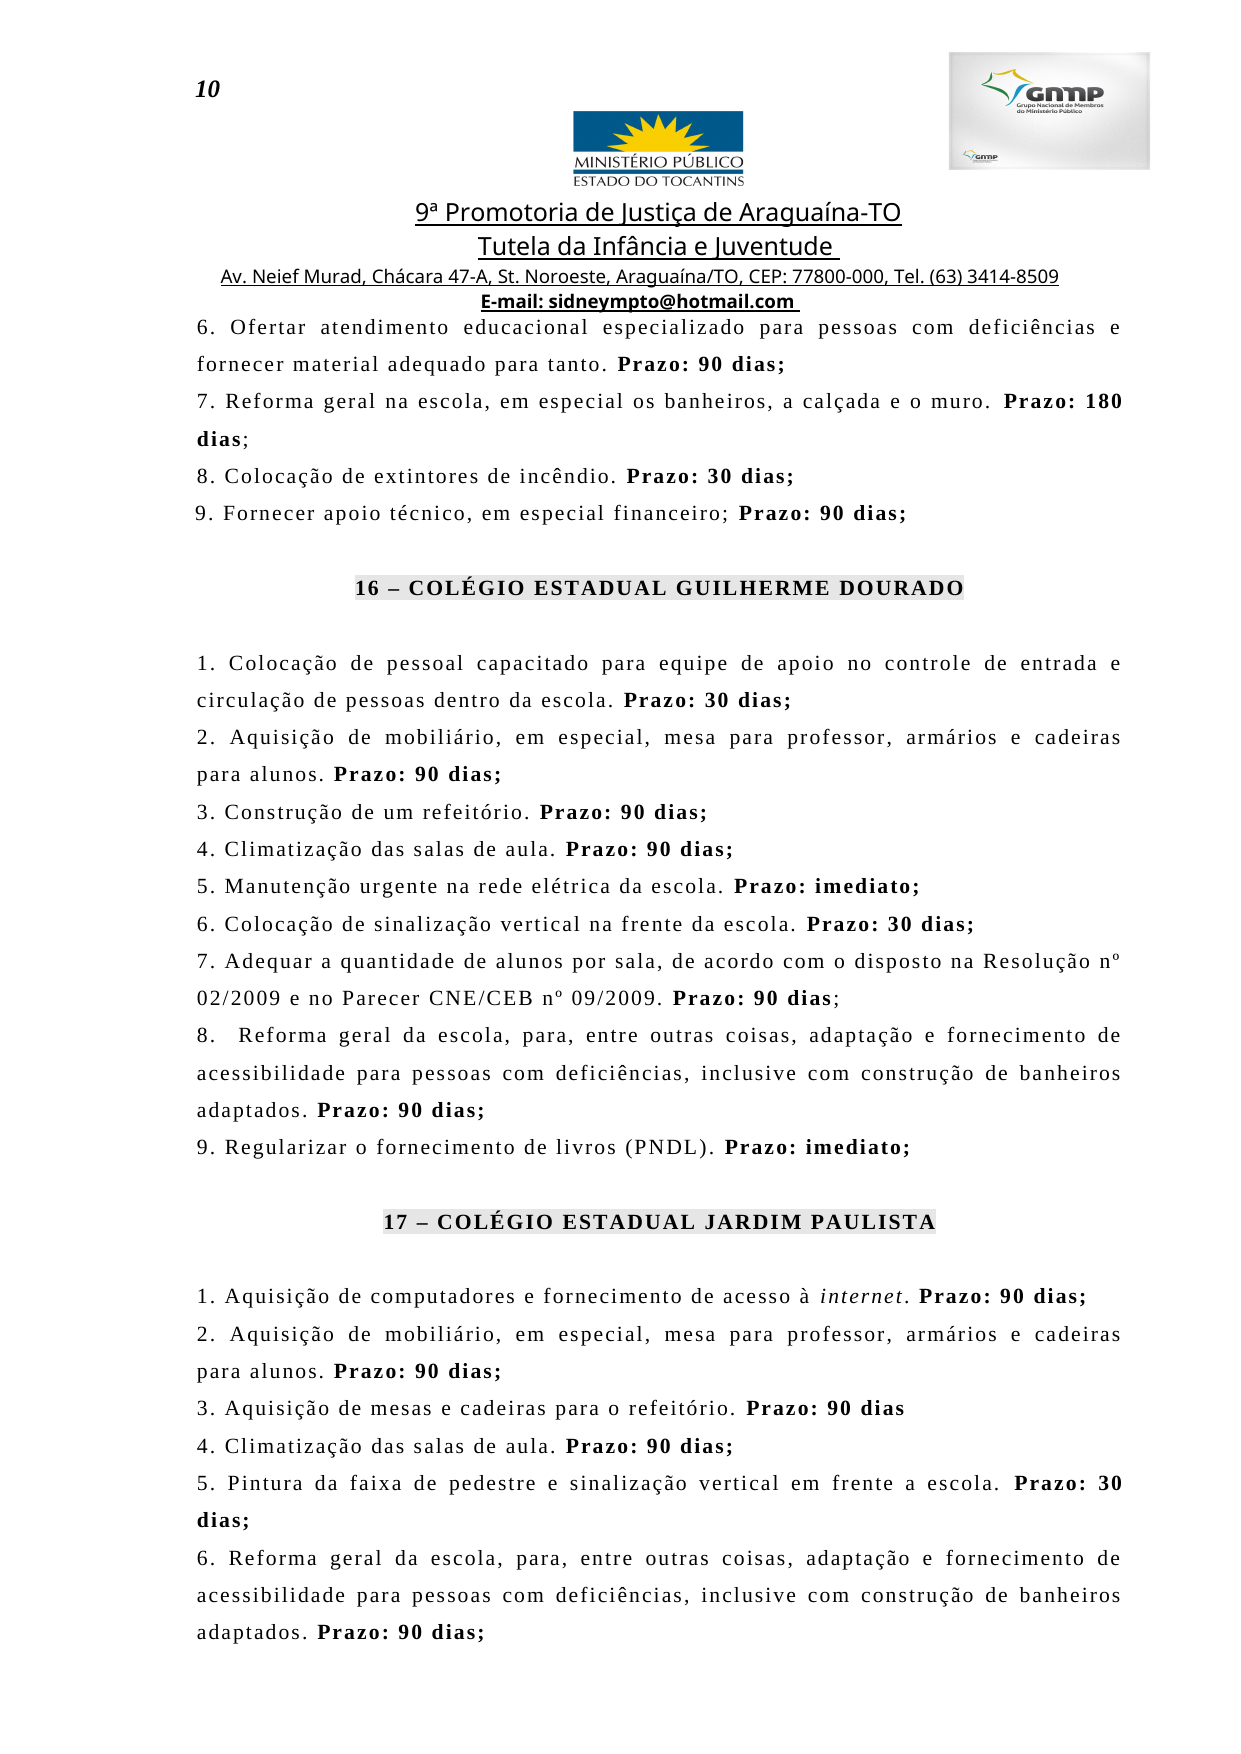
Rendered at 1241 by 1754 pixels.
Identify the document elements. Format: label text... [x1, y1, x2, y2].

text 9. Regularizar o fornecimento de livros (PNDL). Prazo: imediato; [197, 1134, 1122, 1159]
text 7. Reforma geral na escola, em especial os banheiros, a calçada e o muro. Prazo: 180 dias; [197, 389, 1122, 451]
text 2. Aquisição de mobiliário, em especial, mesa para professor, armários e cadeiras para alunos. Prazo: 90 dias; [197, 724, 1122, 786]
text 8. Reforma geral da escola, para, entre outras coisas, adaptação e fornecimento de acessibilidade para pessoas com deficiências, inclusive com construção de banheiros adaptados. Prazo: 90 dias; [197, 1023, 1122, 1122]
text 1. Aquisição de computadores e fornecimento de acesso à internet. Prazo: 90 dias; [197, 1284, 1122, 1308]
text 16 – COLÉGIO ESTADUAL GUILHERME DOURADO [197, 575, 1122, 600]
text 6. Colocação de sinalização vertical na frente da escola. Prazo: 30 dias; [197, 911, 1122, 936]
text 1. Colocação de pessoal capacitado para equipe de apoio no controle de entrada e circulação de pessoas dentro da escola. Prazo: 30 dias; [197, 650, 1122, 712]
text 5. Pintura da faixa de pedestre e sinalização vertical em frente a escola. Prazo: 30 dias; [197, 1470, 1122, 1532]
text 3. Construção de um refeitório. Prazo: 90 dias; [197, 799, 1122, 824]
text 6. Ofertar atendimento educacional especializado para pessoas com deficiências e fornecer material adequado para tanto. Prazo: 90 dias; [197, 314, 1122, 376]
text 6. Reforma geral da escola, para, entre outras coisas, adaptação e fornecimento de acessibilidade para pessoas com deficiências, inclusive com construção de banheiros adaptados. Prazo: 90 dias; [197, 1545, 1122, 1644]
text 7. Adequar a quantidade de alunos por sala, de acordo com o disposto na Resolução nº 02/2009 e no Parecer CNE/CEB nº 09/2009. Prazo: 90 dias; [197, 948, 1122, 1010]
text 2. Aquisição de mobiliário, em especial, mesa para professor, armários e cadeiras para alunos. Prazo: 90 dias; [197, 1321, 1122, 1383]
text 8. Colocação de extintores de incêndio. Prazo: 30 dias; [197, 463, 1122, 488]
picture [573, 111, 744, 186]
text 17 – COLÉGIO ESTADUAL JARDIM PAULISTA [197, 1209, 1122, 1234]
picture [948, 52, 1150, 170]
text 4. Climatização das salas de aula. Prazo: 90 dias; [197, 836, 1122, 861]
text 5. Manutenção urgente na rede elétrica da escola. Prazo: imediato; [197, 873, 1122, 898]
text 3. Aquisição de mesas e cadeiras para o refeitório. Prazo: 90 dias [197, 1396, 1122, 1420]
text 9. Fornecer apoio técnico, em especial financeiro; Prazo: 90 dias; [195, 501, 1122, 525]
text 4. Climatização das salas de aula. Prazo: 90 dias; [197, 1433, 1122, 1458]
